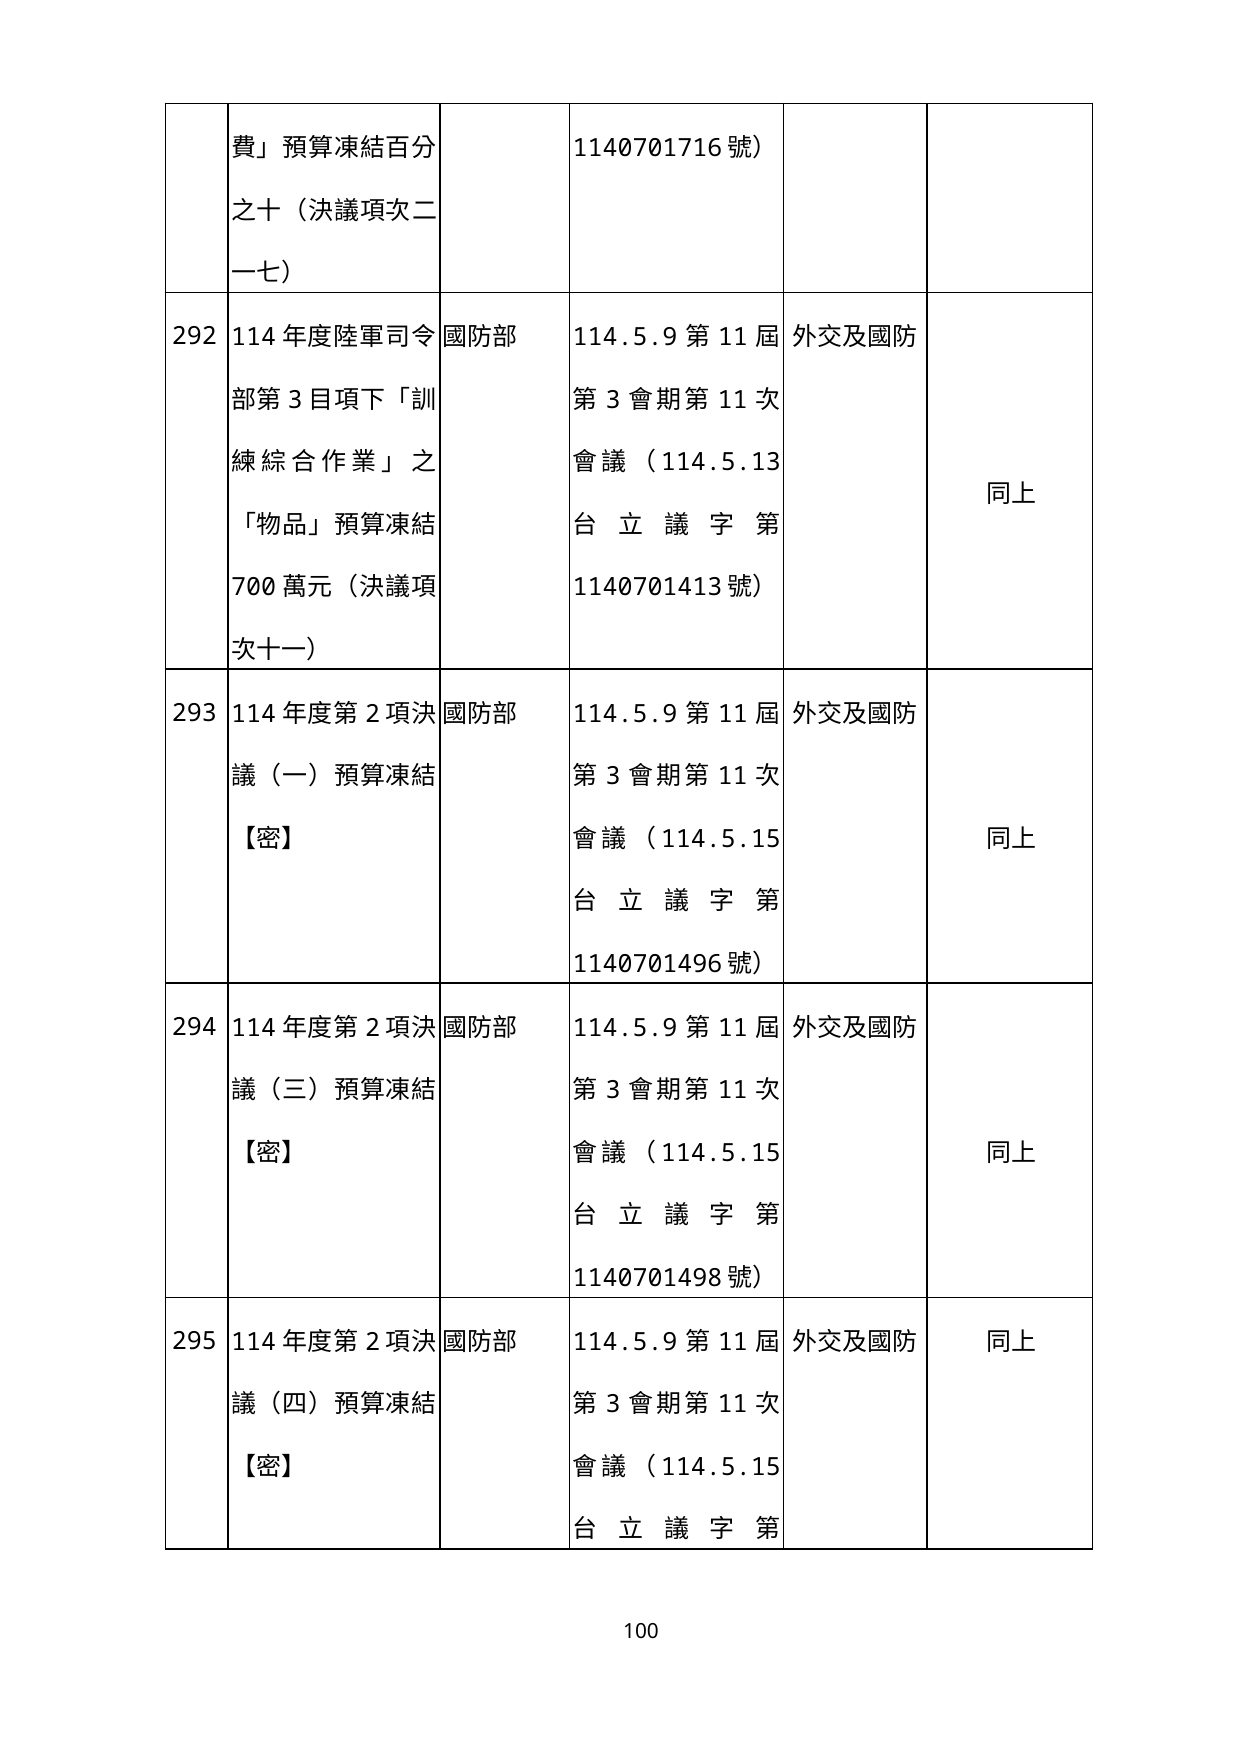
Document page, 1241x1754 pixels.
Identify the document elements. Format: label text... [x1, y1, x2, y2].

table_cell 同上 [928, 1298, 1092, 1548]
table_cell 費」預算凍結百分之十（決議項次二一七） [229, 104, 439, 292]
table_cell 同上 [928, 293, 1092, 668]
table_cell 114.5.9第11屆第3會期第11次會議（114.5.15台立議字第 [570, 1298, 783, 1548]
table_cell [166, 104, 227, 292]
table_cell 外交及國防 [784, 670, 926, 982]
table_cell 114年度第2項決議（一）預算凍結【密】 [229, 670, 439, 982]
table_cell 外交及國防 [784, 984, 926, 1296]
table_cell [784, 104, 926, 292]
table_cell 114年度第2項決議（四）預算凍結【密】 [229, 1298, 439, 1548]
table_cell 114年度第2項決議（三）預算凍結【密】 [229, 984, 439, 1296]
table_cell [928, 104, 1092, 292]
table_cell 114.5.9第11屆第3會期第11次會議（114.5.13台立議字第1140701413號） [570, 293, 783, 668]
table_cell 同上 [928, 670, 1092, 982]
table_cell 國防部 [441, 1298, 569, 1548]
table_cell 外交及國防 [784, 293, 926, 668]
table_cell [441, 104, 569, 292]
table_cell 國防部 [441, 670, 569, 982]
table_cell 114.5.9第11屆第3會期第11次會議（114.5.15台立議字第1140701496號） [570, 670, 783, 982]
table_cell 國防部 [441, 984, 569, 1296]
table_cell [166, 1298, 227, 1548]
table_cell 114年度陸軍司令部第3目項下「訓練綜合作業」之「物品」預算凍結700萬元（決議項次十一） [229, 293, 439, 668]
table_cell 1140701716號） [570, 104, 783, 292]
table_cell [166, 984, 227, 1296]
table_cell 114.5.9第11屆第3會期第11次會議（114.5.15台立議字第1140701498號） [570, 984, 783, 1296]
table_cell 國防部 [441, 293, 569, 668]
table_cell [166, 293, 227, 668]
table_cell [166, 670, 227, 982]
table_cell 同上 [928, 984, 1092, 1296]
table_cell 外交及國防 [784, 1298, 926, 1548]
